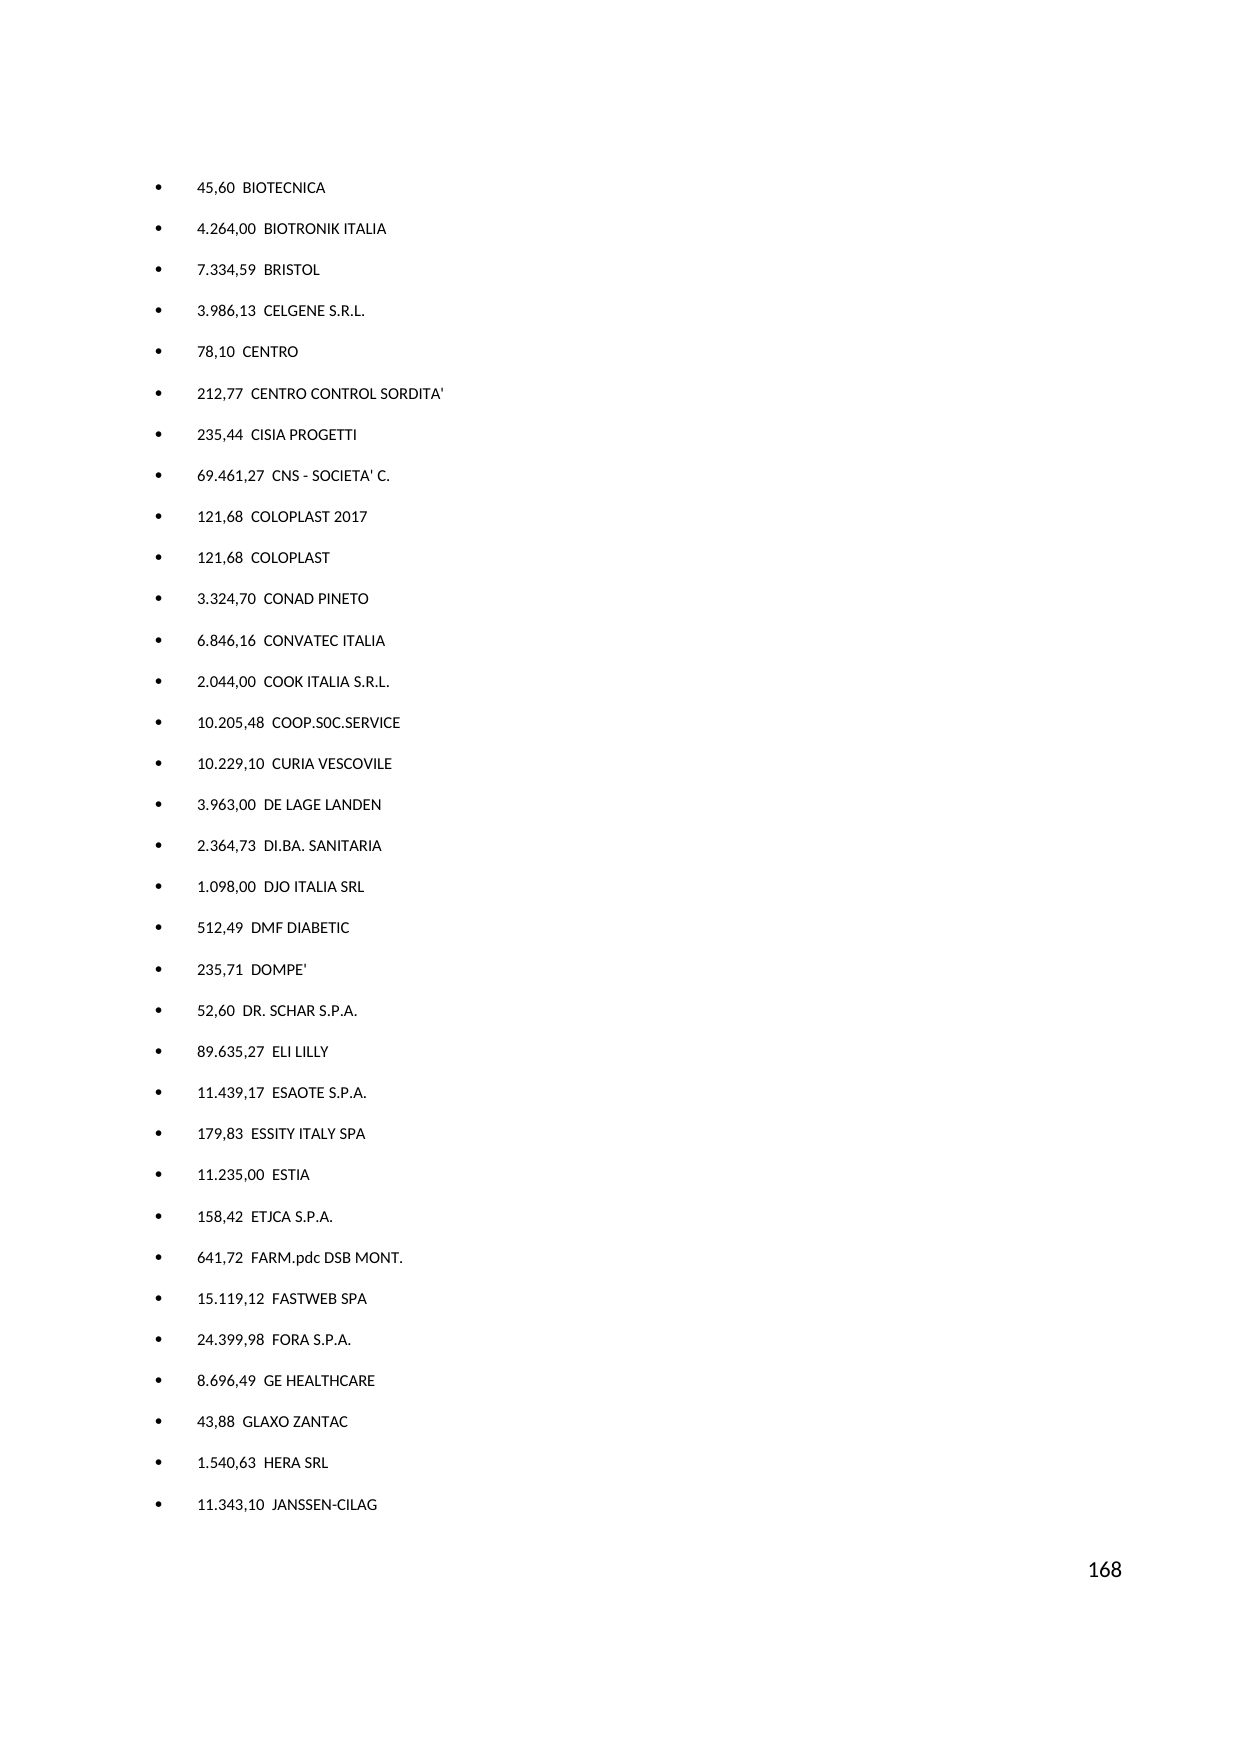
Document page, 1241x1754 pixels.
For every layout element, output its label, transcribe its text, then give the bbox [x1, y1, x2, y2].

list 11.439,17 ESAOTE S.P.A. [156, 1082, 1122, 1103]
list 15.119,12 FASTWEB SPA [156, 1288, 1122, 1308]
list 8.696,49 GE HEALTHCARE [156, 1370, 1122, 1391]
list 3.986,13 CELGENE S.R.L. [156, 301, 1122, 321]
list 3.963,00 DE LAGE LANDEN [156, 794, 1122, 815]
list 89.635,27 ELI LILLY [156, 1041, 1122, 1062]
list 121,68 COLOPLAST [156, 547, 1122, 568]
list 235,71 DOMPE' [156, 959, 1122, 979]
list 6.846,16 CONVATEC ITALIA [156, 630, 1122, 650]
list 10.229,10 CURIA VESCOVILE [156, 753, 1122, 773]
list 1.540,63 HERA SRL [156, 1453, 1122, 1473]
list 24.399,98 FORA S.P.A. [156, 1329, 1122, 1349]
list 212,77 CENTRO CONTROL SORDITA' [156, 383, 1122, 403]
list 11.343,10 JANSSEN-CILAG [156, 1494, 1122, 1514]
list 121,68 COLOPLAST 2017 [156, 506, 1122, 527]
list 641,72 FARM.pdc DSB MONT. [156, 1247, 1122, 1267]
list 179,83 ESSITY ITALY SPA [156, 1123, 1122, 1144]
list 78,10 CENTRO [156, 342, 1122, 362]
list 2.364,73 DI.BA. SANITARIA [156, 836, 1122, 856]
list 43,88 GLAXO ZANTAC [156, 1412, 1122, 1432]
list 1.098,00 DJO ITALIA SRL [156, 877, 1122, 897]
list 69.461,27 CNS - SOCIETA' C. [156, 465, 1122, 486]
list 52,60 DR. SCHAR S.P.A. [156, 1000, 1122, 1020]
list 3.324,70 CONAD PINETO [156, 589, 1122, 609]
list 7.334,59 BRISTOL [156, 259, 1122, 280]
list 10.205,48 COOP.S0C.SERVICE [156, 712, 1122, 732]
list 4.264,00 BIOTRONIK ITALIA [156, 218, 1122, 239]
list 512,49 DMF DIABETIC [156, 918, 1122, 938]
list 158,42 ETJCA S.P.A. [156, 1206, 1122, 1226]
list 2.044,00 COOK ITALIA S.R.L. [156, 671, 1122, 691]
list 11.235,00 ESTIA [156, 1165, 1122, 1185]
list 235,44 CISIA PROGETTI [156, 424, 1122, 444]
list 45,60 BIOTECNICA [156, 177, 1122, 197]
